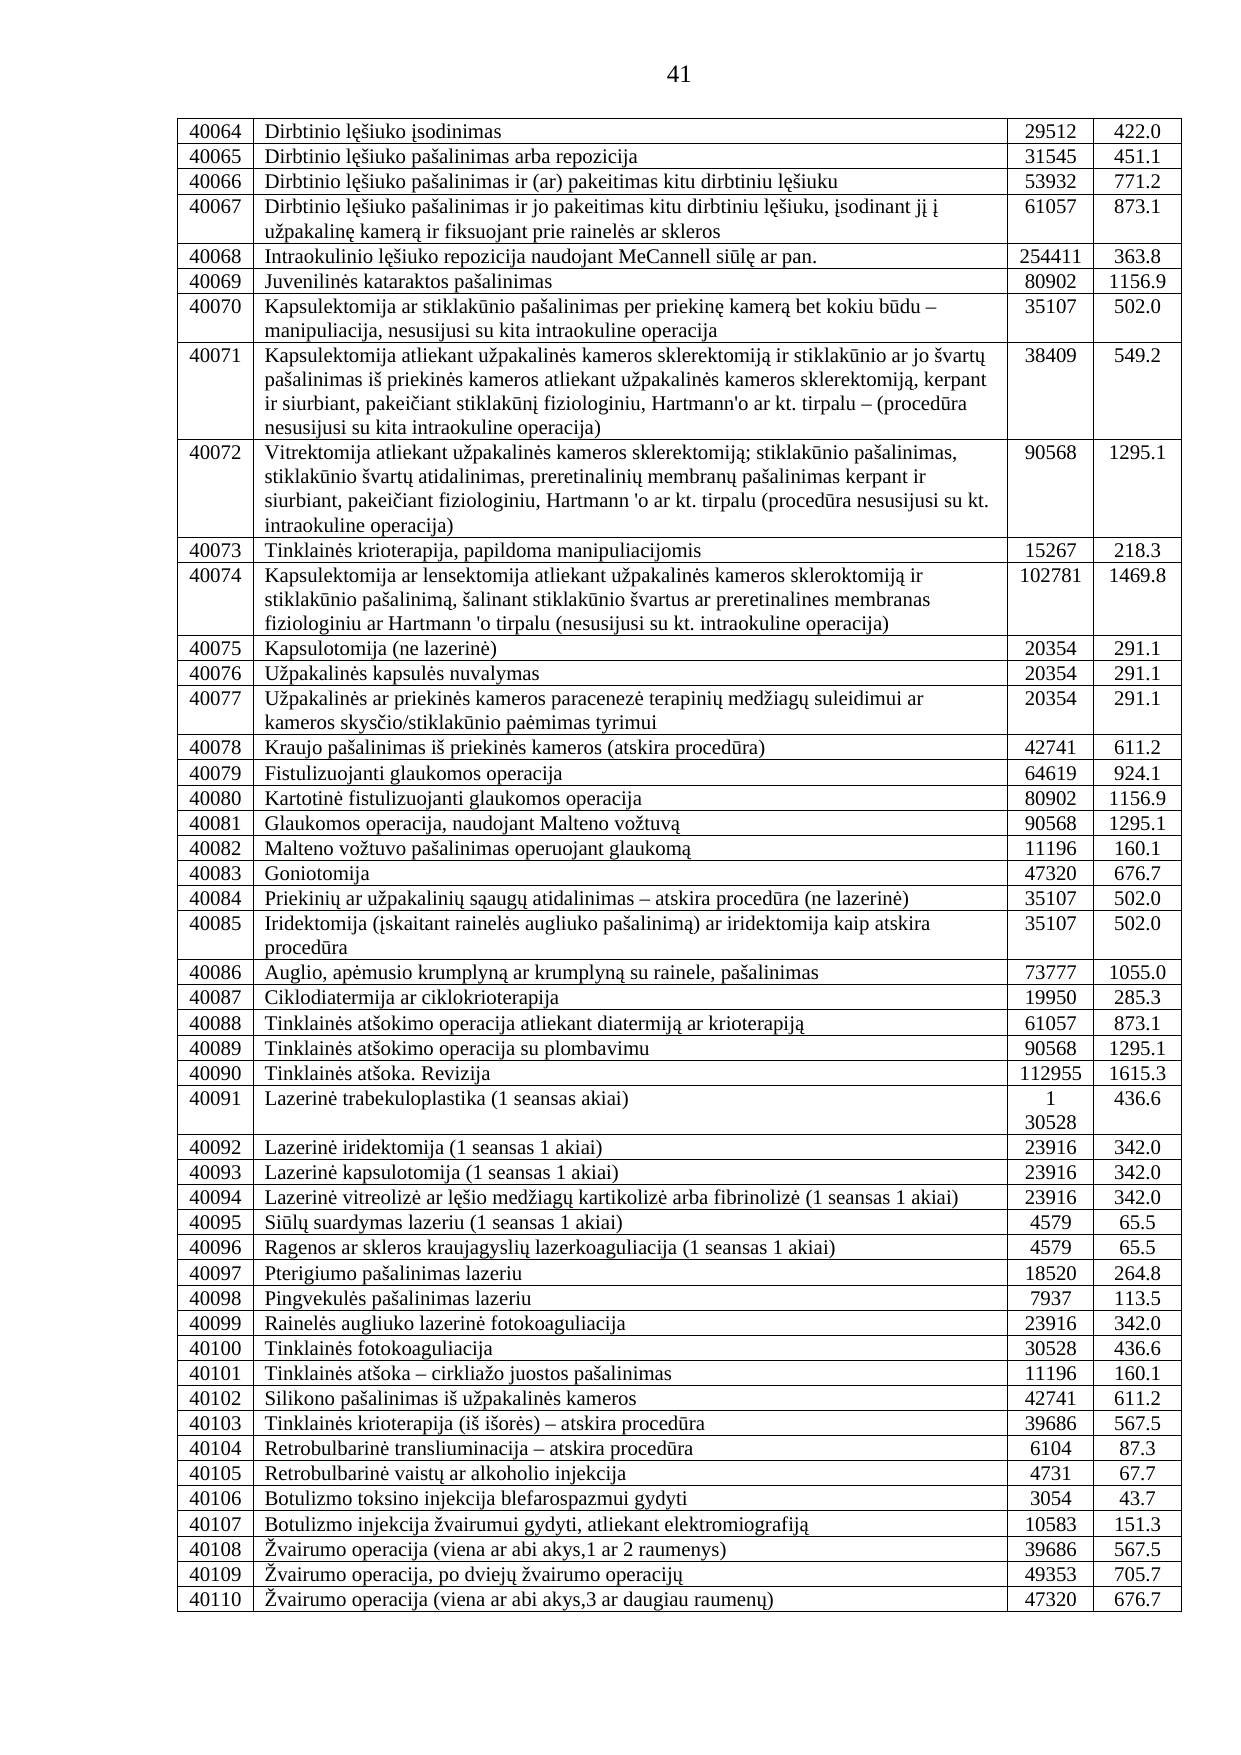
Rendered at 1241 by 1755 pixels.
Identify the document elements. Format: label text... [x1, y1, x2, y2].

table_cell Fistulizuojanti glaukomos operacija [254, 760, 1007, 784]
table_cell 1156.9 [1094, 786, 1181, 809]
table_cell 40088 [178, 1010, 253, 1034]
table_cell 61057 [1008, 195, 1093, 243]
table_cell 40065 [178, 144, 253, 168]
table_cell Žvairumo operacija (viena ar abi akys,3 ar daugiau raumenų) [254, 1587, 1007, 1611]
table_cell 40107 [178, 1511, 253, 1536]
table_cell Lazerinė kapsulotomija (1 seansas 1 akiai) [254, 1160, 1007, 1184]
table_cell 47320 [1008, 861, 1093, 885]
table_cell Auglio, apėmusio krumplyną ar krumplyną su rainele, pašalinimas [254, 960, 1007, 984]
table_cell Žvairumo operacija (viena ar abi akys,1 ar 2 raumenys) [254, 1537, 1007, 1561]
table_cell Tinklainės atšoka – cirkliažo juostos pašalinimas [254, 1361, 1007, 1385]
table_cell 64619 [1008, 760, 1093, 784]
table_cell Malteno vožtuvo pašalinimas operuojant glaukomą [254, 836, 1007, 860]
table_cell 49353 [1008, 1562, 1093, 1586]
table_cell 23916 [1008, 1185, 1093, 1209]
table_cell Užpakalinės ar priekinės kameros paracenezė terapinių medžiagų suleidimui ar kameros skysčio/stiklakūnio paėmimas tyrimui [254, 686, 1007, 734]
table_cell 87.3 [1094, 1436, 1181, 1460]
table_cell 112955 [1008, 1061, 1093, 1085]
table_cell 90568 [1008, 440, 1093, 537]
table_cell Retrobulbarinė vaistų ar alkoholio injekcija [254, 1461, 1007, 1485]
table_cell 19950 [1008, 985, 1093, 1009]
table_cell 102781 [1008, 563, 1093, 635]
table_cell 3054 [1008, 1486, 1093, 1510]
table_cell 40106 [178, 1486, 253, 1510]
table_cell 291.1 [1094, 686, 1181, 734]
table_cell 676.7 [1094, 861, 1181, 885]
table_cell 40084 [178, 886, 253, 910]
table_cell 40099 [178, 1311, 253, 1335]
table_cell 502.0 [1094, 911, 1181, 959]
table_cell 65.5 [1094, 1210, 1181, 1234]
table_cell 11196 [1008, 1361, 1093, 1385]
table_cell Tinklainės atšoka. Revizija [254, 1061, 1007, 1085]
table_cell 40086 [178, 960, 253, 984]
table_cell 67.7 [1094, 1461, 1181, 1485]
table_cell 40108 [178, 1537, 253, 1561]
table_cell Pingvekulės pašalinimas lazeriu [254, 1286, 1007, 1309]
table_cell 1295.1 [1094, 1036, 1181, 1059]
table_cell 15267 [1008, 538, 1093, 562]
table_cell 40068 [178, 244, 253, 268]
table_cell 39686 [1008, 1411, 1093, 1435]
table_cell 80902 [1008, 269, 1093, 293]
table_cell Kapsulektomija atliekant užpakalinės kameros sklerektomiją ir stiklakūnio ar jo švartų pašalinimas iš priekinės kameros atliekant užpakalinės kameros sklerektomiją, kerpant ir siurbiant, pakeičiant stiklakūnį fiziologiniu, Hartmann'o ar kt. tirpalu – (procedūra nesusijusi su kita intraokuline operacija) [254, 343, 1007, 439]
table_cell 873.1 [1094, 195, 1181, 243]
table_cell 40095 [178, 1210, 253, 1234]
table_cell 873.1 [1094, 1010, 1181, 1034]
table_cell 771.2 [1094, 169, 1181, 193]
table_cell 20354 [1008, 686, 1093, 734]
table_cell Rainelės augliuko lazerinė fotokoaguliacija [254, 1311, 1007, 1335]
table_cell 35107 [1008, 911, 1093, 959]
table_cell 451.1 [1094, 144, 1181, 168]
table_cell Lazerinė iridektomija (1 seansas 1 akiai) [254, 1135, 1007, 1159]
table_cell 61057 [1008, 1010, 1093, 1034]
table_cell 4579 [1008, 1210, 1093, 1234]
table_cell Tinklainės atšokimo operacija atliekant diatermiją ar krioterapiją [254, 1010, 1007, 1034]
table_cell 18520 [1008, 1260, 1093, 1284]
table_cell Lazerinė trabekuloplastika (1 seansas akiai) [254, 1086, 1007, 1134]
table_cell 40096 [178, 1235, 253, 1259]
table_cell 422.0 [1094, 119, 1181, 143]
table_cell Užpakalinės kapsulės nuvalymas [254, 661, 1007, 685]
table_cell Botulizmo toksino injekcija blefarospazmui gydyti [254, 1486, 1007, 1510]
table_cell Lazerinė vitreolizė ar lęšio medžiagų kartikolizė arba fibrinolizė (1 seansas 1 akiai) [254, 1185, 1007, 1209]
table_cell 40104 [178, 1436, 253, 1460]
table_cell 40078 [178, 735, 253, 759]
table_cell Silikono pašalinimas iš užpakalinės kameros [254, 1386, 1007, 1410]
table_cell 35107 [1008, 886, 1093, 910]
table_cell 924.1 [1094, 760, 1181, 784]
table_cell 1156.9 [1094, 269, 1181, 293]
table_cell 4579 [1008, 1235, 1093, 1259]
table_cell 40067 [178, 195, 253, 243]
table_cell 1615.3 [1094, 1061, 1181, 1085]
table_cell Ragenos ar skleros kraujagyslių lazerkoaguliacija (1 seansas 1 akiai) [254, 1235, 1007, 1259]
table_cell 160.1 [1094, 836, 1181, 860]
table_cell 611.2 [1094, 735, 1181, 759]
table_cell 342.0 [1094, 1135, 1181, 1159]
table_cell 29512 [1008, 119, 1093, 143]
table_cell 1055.0 [1094, 960, 1181, 984]
table_cell Retrobulbarinė transliuminacija – atskira procedūra [254, 1436, 1007, 1460]
table_cell 65.5 [1094, 1235, 1181, 1259]
table_cell 436.6 [1094, 1336, 1181, 1360]
table_cell 40083 [178, 861, 253, 885]
table_cell 40076 [178, 661, 253, 685]
table_cell Juvenilinės kataraktos pašalinimas [254, 269, 1007, 293]
table_cell 1295.1 [1094, 440, 1181, 537]
table_cell Dirbtinio lęšiuko pašalinimas ir (ar) pakeitimas kitu dirbtiniu lęšiuku [254, 169, 1007, 193]
table_cell 436.6 [1094, 1086, 1181, 1134]
table_cell 567.5 [1094, 1411, 1181, 1435]
table_cell Kapsulektomija ar lensektomija atliekant užpakalinės kameros skleroktomiją ir stiklakūnio pašalinimą, šalinant stiklakūnio švartus ar preretinalines membranas fiziologiniu ar Hartmann 'o tirpalu (nesusijusi su kt. intraokuline operacija) [254, 563, 1007, 635]
table_cell 42741 [1008, 735, 1093, 759]
table_cell 40072 [178, 440, 253, 537]
table_cell 291.1 [1094, 661, 1181, 685]
table_cell Dirbtinio lęšiuko pašalinimas ir jo pakeitimas kitu dirbtiniu lęšiuku, įsodinant jį į užpakalinę kamerą ir fiksuojant prie rainelės ar skleros [254, 195, 1007, 243]
table_cell 40064 [178, 119, 253, 143]
table_cell Dirbtinio lęšiuko įsodinimas [254, 119, 1007, 143]
table_cell 611.2 [1094, 1386, 1181, 1410]
table_cell 40097 [178, 1260, 253, 1284]
table_cell 363.8 [1094, 244, 1181, 268]
table_cell Priekinių ar užpakalinių sąaugų atidalinimas – atskira procedūra (ne lazerinė) [254, 886, 1007, 910]
table_cell 23916 [1008, 1311, 1093, 1335]
table_cell Iridektomija (įskaitant rainelės augliuko pašalinimą) ar iridektomija kaip atskira procedūra [254, 911, 1007, 959]
table_cell 20354 [1008, 636, 1093, 660]
table_cell 342.0 [1094, 1311, 1181, 1335]
table_cell 264.8 [1094, 1260, 1181, 1284]
table_cell 30528 [1008, 1336, 1093, 1360]
table_cell Vitrektomija atliekant užpakalinės kameros sklerektomiją; stiklakūnio pašalinimas, stiklakūnio švartų atidalinimas, preretinalinių membranų pašalinimas kerpant ir siurbiant, pakeičiant fiziologiniu, Hartmann 'o ar kt. tirpalu (procedūra nesusijusi su kt. intraokuline operacija) [254, 440, 1007, 537]
table_cell 40092 [178, 1135, 253, 1159]
table_cell Goniotomija [254, 861, 1007, 885]
table_cell 53932 [1008, 169, 1093, 193]
table_cell Tinklainės krioterapija, papildoma manipuliacijomis [254, 538, 1007, 562]
table_cell Kraujo pašalinimas iš priekinės kameros (atskira procedūra) [254, 735, 1007, 759]
table_cell Tinklainės fotokoaguliacija [254, 1336, 1007, 1360]
table_cell Glaukomos operacija, naudojant Malteno vožtuvą [254, 811, 1007, 835]
table_cell Tinklainės atšokimo operacija su plombavimu [254, 1036, 1007, 1059]
table_cell 342.0 [1094, 1160, 1181, 1184]
table_cell 1295.1 [1094, 811, 1181, 835]
table_cell 7937 [1008, 1286, 1093, 1309]
table_cell 40098 [178, 1286, 253, 1309]
table_cell 549.2 [1094, 343, 1181, 439]
table_cell Siūlų suardymas lazeriu (1 seansas 1 akiai) [254, 1210, 1007, 1234]
table_cell 38409 [1008, 343, 1093, 439]
table_cell Kapsulektomija ar stiklakūnio pašalinimas per priekinę kamerą bet kokiu būdu – manipuliacija, nesusijusi su kita intraokuline operacija [254, 294, 1007, 342]
table_cell 40071 [178, 343, 253, 439]
table_cell 160.1 [1094, 1361, 1181, 1385]
table_cell 40066 [178, 169, 253, 193]
table_cell 40079 [178, 760, 253, 784]
table_cell 40109 [178, 1562, 253, 1586]
table_cell 40090 [178, 1061, 253, 1085]
table_cell 90568 [1008, 811, 1093, 835]
table_cell 218.3 [1094, 538, 1181, 562]
table_cell Ciklodiatermija ar ciklokrioterapija [254, 985, 1007, 1009]
table_cell 291.1 [1094, 636, 1181, 660]
table_cell 113.5 [1094, 1286, 1181, 1309]
table_cell 40102 [178, 1386, 253, 1410]
table_cell 73777 [1008, 960, 1093, 984]
table_cell 40105 [178, 1461, 253, 1485]
table_cell 23916 [1008, 1160, 1093, 1184]
table_cell 43.7 [1094, 1486, 1181, 1510]
table_cell 40110 [178, 1587, 253, 1611]
table_cell 40087 [178, 985, 253, 1009]
table_cell 40103 [178, 1411, 253, 1435]
table_cell 567.5 [1094, 1537, 1181, 1561]
table_cell 90568 [1008, 1036, 1093, 1059]
table_cell 20354 [1008, 661, 1093, 685]
table_cell Dirbtinio lęšiuko pašalinimas arba repozicija [254, 144, 1007, 168]
table_cell 40080 [178, 786, 253, 809]
table_cell 705.7 [1094, 1562, 1181, 1586]
table_cell Kapsulotomija (ne lazerinė) [254, 636, 1007, 660]
table_cell 6104 [1008, 1436, 1093, 1460]
table_cell 40093 [178, 1160, 253, 1184]
table_cell 10583 [1008, 1511, 1093, 1536]
table_cell 40085 [178, 911, 253, 959]
table_cell 80902 [1008, 786, 1093, 809]
table_cell 151.3 [1094, 1511, 1181, 1536]
table_cell 4731 [1008, 1461, 1093, 1485]
table_cell 42741 [1008, 1386, 1093, 1410]
table_cell Žvairumo operacija, po dviejų žvairumo operacijų [254, 1562, 1007, 1586]
table_cell 40089 [178, 1036, 253, 1059]
table_cell 31545 [1008, 144, 1093, 168]
table_cell Pterigiumo pašalinimas lazeriu [254, 1260, 1007, 1284]
table_cell 40074 [178, 563, 253, 635]
table_cell 40091 [178, 1086, 253, 1134]
table_cell 40073 [178, 538, 253, 562]
table_cell 47320 [1008, 1587, 1093, 1611]
table_cell 40077 [178, 686, 253, 734]
table_cell 502.0 [1094, 886, 1181, 910]
table_cell 40069 [178, 269, 253, 293]
table_cell 1469.8 [1094, 563, 1181, 635]
table_cell 40101 [178, 1361, 253, 1385]
table_cell 40075 [178, 636, 253, 660]
table_cell 285.3 [1094, 985, 1181, 1009]
table_cell 35107 [1008, 294, 1093, 342]
table_cell 1 30528 [1008, 1086, 1093, 1134]
table_cell 40094 [178, 1185, 253, 1209]
table_cell Kartotinė fistulizuojanti glaukomos operacija [254, 786, 1007, 809]
table_cell 39686 [1008, 1537, 1093, 1561]
table_cell Intraokulinio lęšiuko repozicija naudojant MeCannell siūlę ar pan. [254, 244, 1007, 268]
table_cell 11196 [1008, 836, 1093, 860]
table_cell 254411 [1008, 244, 1093, 268]
table_cell 40082 [178, 836, 253, 860]
table_cell 40070 [178, 294, 253, 342]
table_cell 342.0 [1094, 1185, 1181, 1209]
table_cell 676.7 [1094, 1587, 1181, 1611]
table_cell 40081 [178, 811, 253, 835]
table_cell Tinklainės krioterapija (iš išorės) – atskira procedūra [254, 1411, 1007, 1435]
table_cell 502.0 [1094, 294, 1181, 342]
table_cell 23916 [1008, 1135, 1093, 1159]
table_cell Botulizmo injekcija žvairumui gydyti, atliekant elektromiografiją [254, 1511, 1007, 1536]
table_cell 40100 [178, 1336, 253, 1360]
